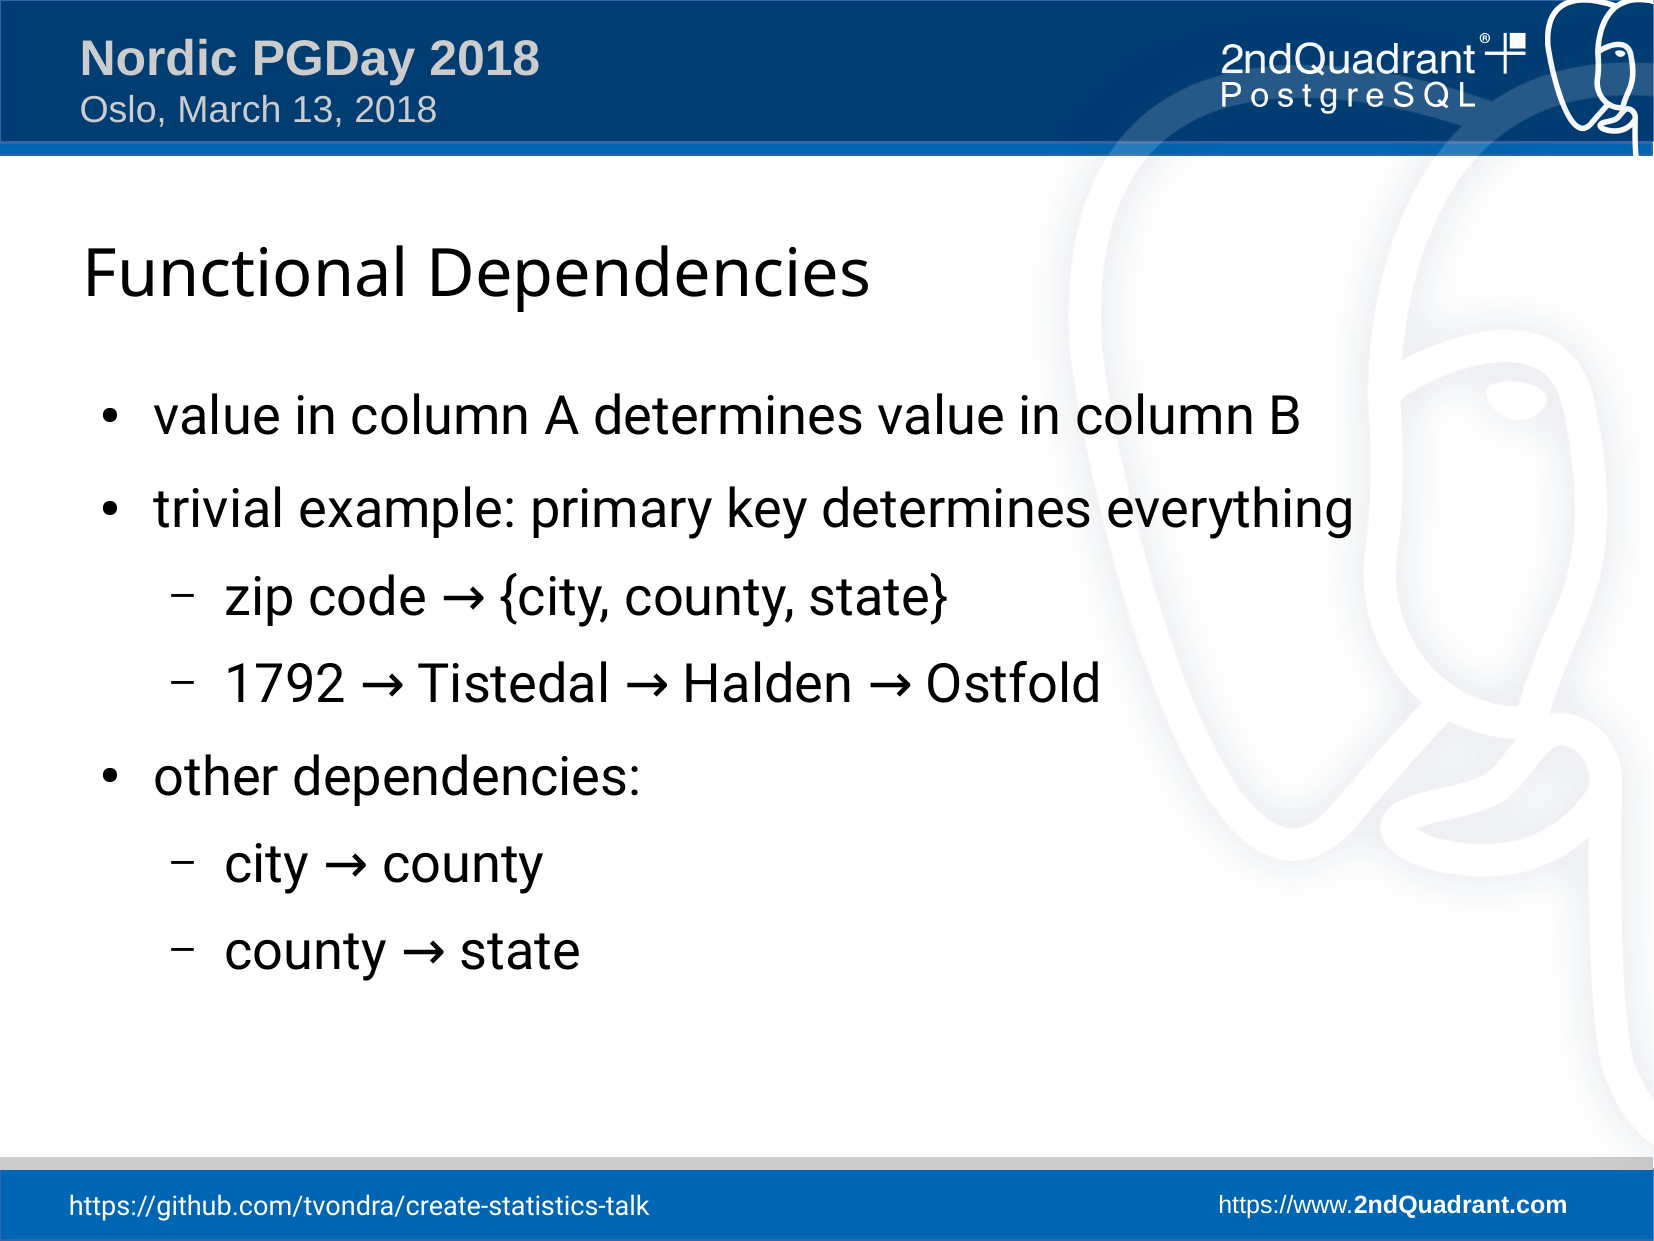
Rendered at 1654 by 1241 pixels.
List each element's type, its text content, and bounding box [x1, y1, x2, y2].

list value in column A determines value in column B trivial example: primary key determines everything zip code → {city, county, state} 1792 → Tistedal → Halden → Ostfold other dependencies: city → county county → state [82, 384, 1571, 1104]
title Functional Dependencies [82, 167, 1571, 375]
picture [632, 0, 1654, 1241]
